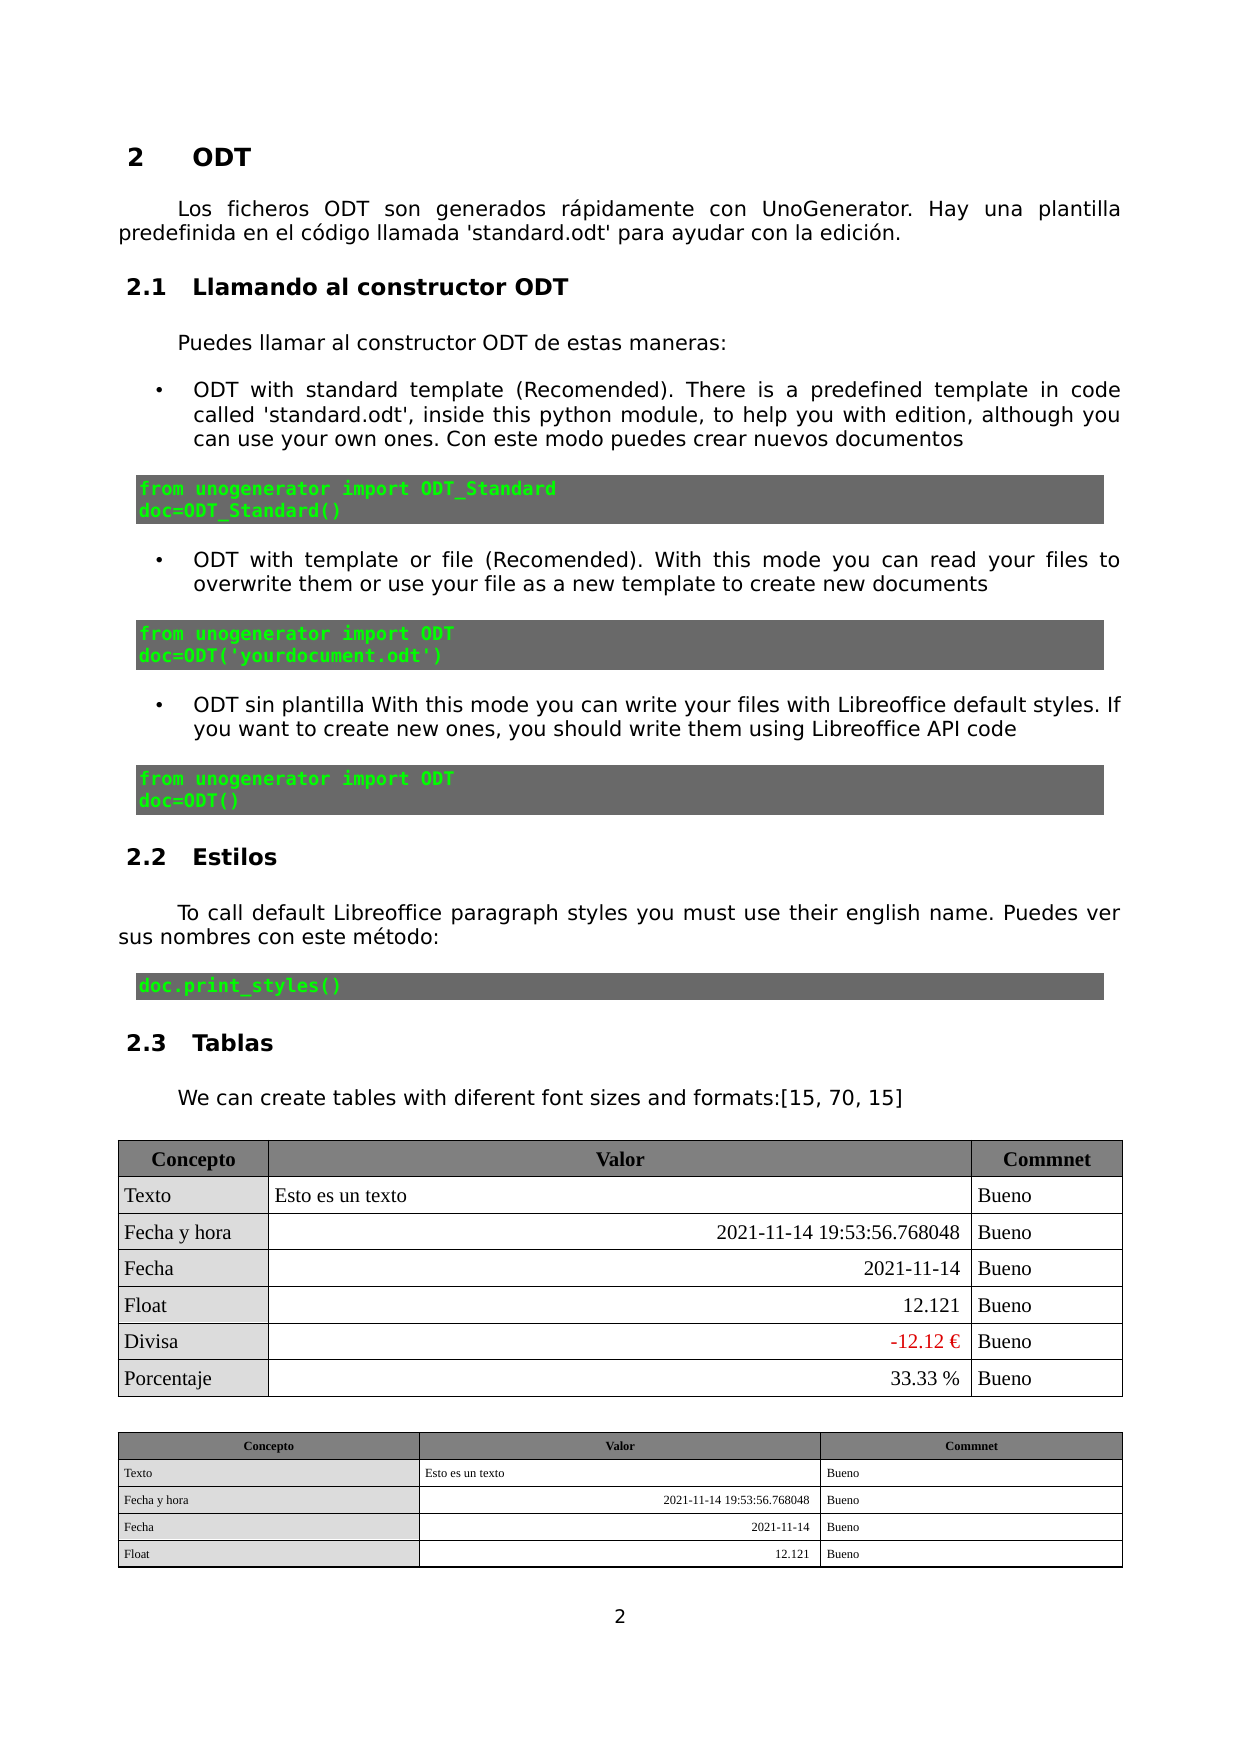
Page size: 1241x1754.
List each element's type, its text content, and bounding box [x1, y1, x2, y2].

table_cell Bueno [972, 1250, 1122, 1286]
table_header Concepto [119, 1141, 268, 1176]
table_cell 2021-11-14 19:53:56.768048 [269, 1214, 971, 1249]
list ODT with template or file (Recomended). With this mode you can read your files to overwrite them or use your file as a new template to create new documents [156, 548, 1122, 597]
text Puedes llamar al constructor ODT de estas maneras: [118, 331, 1122, 355]
table_cell 33.33 % [269, 1360, 971, 1396]
table_cell Bueno [972, 1177, 1122, 1213]
text We can create tables with diferent font sizes and formats:[15, 70, 15] [118, 1086, 1122, 1110]
text doc.print_styles() [136, 973, 1104, 1000]
table_cell Bueno [972, 1214, 1122, 1249]
table_cell Texto [119, 1177, 268, 1213]
table_cell 12.121 [269, 1287, 971, 1322]
list ODT sin plantilla With this mode you can write your files with Libreoffice default styles. If you want to create new ones, you should write them using Libreoffice API code [156, 693, 1122, 742]
table_cell 12.121 [420, 1541, 820, 1566]
table_header Commnet [821, 1433, 1122, 1459]
table_cell Fecha y hora [119, 1214, 268, 1249]
text from unogenerator import ODT doc=ODT('yourdocument.odt') [136, 620, 1104, 670]
table_cell 2021-11-14 [269, 1250, 971, 1286]
table_cell 2021-11-14 19:53:56.768048 [420, 1487, 820, 1513]
table_cell Fecha [119, 1250, 268, 1286]
subtitle Llamando al constructor ODT [118, 274, 1122, 301]
table_cell Fecha [119, 1514, 419, 1539]
subtitle Estilos [118, 844, 1122, 871]
table_cell Bueno [821, 1487, 1122, 1513]
table_header Valor [269, 1141, 971, 1176]
table_cell Bueno [972, 1360, 1122, 1396]
text Los ficheros ODT son generados rápidamente con UnoGenerator. Hay una plantilla predefinida en el código llamada 'standard.odt' para ayudar con la edición. [118, 197, 1122, 245]
text from unogenerator import ODT doc=ODT() [136, 765, 1104, 815]
table_cell Esto es un texto [269, 1177, 971, 1213]
table_cell Divisa [119, 1324, 268, 1359]
table_cell Bueno [821, 1514, 1122, 1539]
text from unogenerator import ODT_Standard doc=ODT_Standard() [136, 475, 1104, 524]
table_cell Float [119, 1541, 419, 1566]
table_cell Porcentaje [119, 1360, 268, 1396]
table_cell Float [119, 1287, 268, 1322]
list ODT with standard template (Recomended). There is a predefined template in code called 'standard.odt', inside this python module, to help you with edition, although you can use your own ones. Con este modo puedes crear nuevos documentos [156, 378, 1122, 451]
subtitle ODT [118, 143, 1122, 172]
table_cell -12.12 € [269, 1324, 971, 1359]
table_cell Texto [119, 1460, 419, 1486]
table_cell Fecha y hora [119, 1487, 419, 1513]
table_cell Bueno [821, 1460, 1122, 1486]
table_header Commnet [972, 1141, 1122, 1176]
table_cell Esto es un texto [420, 1460, 820, 1486]
text To call default Libreoffice paragraph styles you must use their english name. Puedes ver sus nombres con este método: [118, 901, 1122, 949]
table_cell Bueno [972, 1287, 1122, 1322]
table_cell Bueno [821, 1541, 1122, 1566]
table_cell 2021-11-14 [420, 1514, 820, 1539]
subtitle Tablas [118, 1030, 1122, 1056]
table_cell Bueno [972, 1324, 1122, 1359]
table_header Valor [420, 1433, 820, 1459]
table_header Concepto [119, 1433, 419, 1459]
